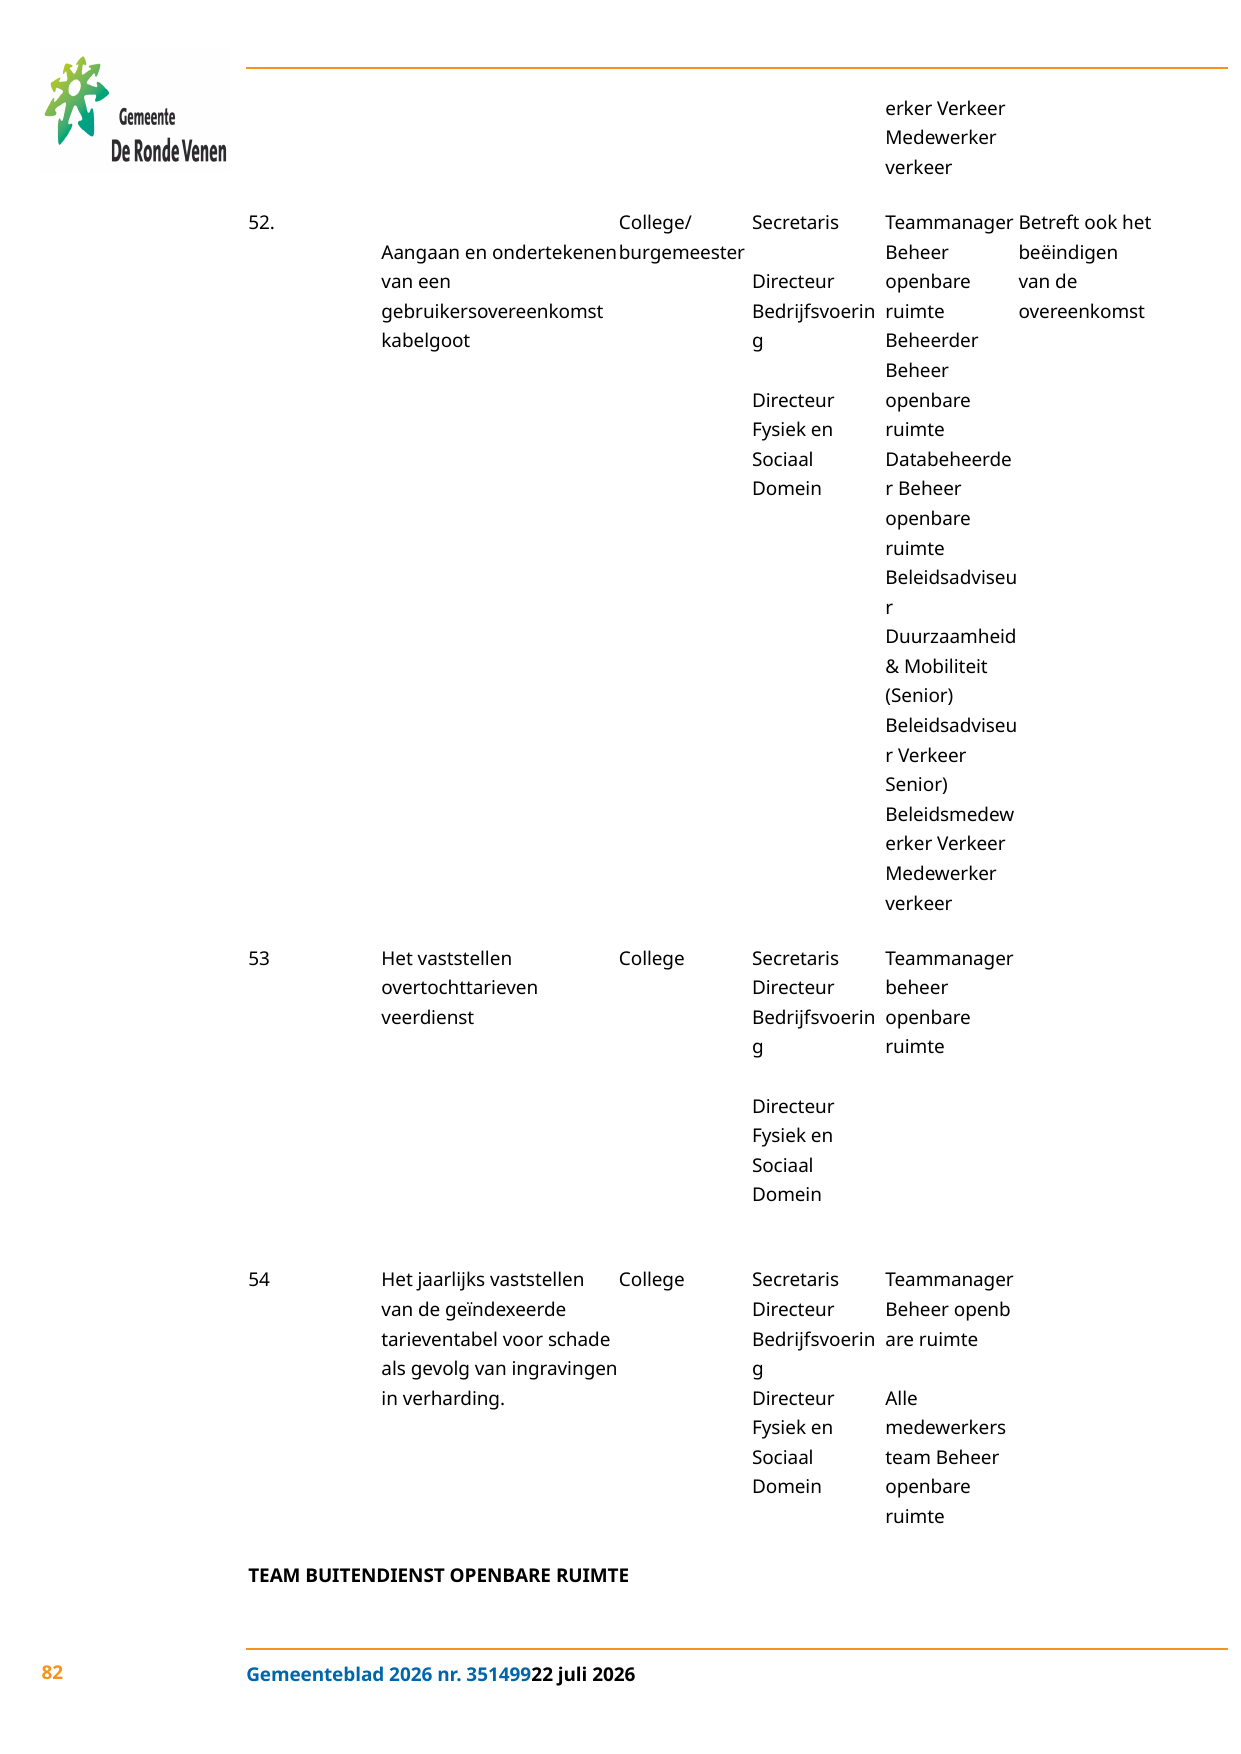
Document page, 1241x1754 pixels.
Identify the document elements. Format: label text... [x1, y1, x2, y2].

table_cell 54 [248, 1267, 381, 1529]
table_cell 52. [248, 209, 381, 945]
table_cell [752, 95, 885, 209]
table_cell Secretaris Directeur Bedrijfsvoering Directeur Fysiek en Sociaal Domein [752, 209, 885, 945]
table_cell erker Verkeer Medewerker verkeer [885, 95, 1018, 209]
table_cell [381, 95, 619, 209]
table_cell Teammanager Beheer openbare ruimte Beheerder Beheer openbare ruimte Databeheerder Beheer openbare ruimte Beleidsadviseur Duurzaamheid & Mobiliteit (Senior) Beleidsadviseur Verkeer Senior) Beleidsmedewerker Verkeer Medewerker verkeer [885, 209, 1018, 945]
table_cell Het vaststellen overtochttarieven veerdienst [381, 945, 619, 1267]
picture [41, 47, 231, 172]
table_cell College/ burgemeester [619, 209, 752, 945]
table_cell College [619, 945, 752, 1267]
table_cell Betreft ook het beëindigen van de overeenkomst [1018, 209, 1152, 945]
table_cell [248, 95, 381, 209]
table_cell [1018, 95, 1152, 209]
table_cell [1018, 1267, 1152, 1529]
table_cell College [619, 1267, 752, 1529]
table_cell Het jaarlijks vaststellen van de geïndexeerde tarieventabel voor schade als gevolg van ingravingen in verharding. [381, 1267, 619, 1529]
table_cell Secretaris Directeur Bedrijfsvoering Directeur Fysiek en Sociaal Domein [752, 1267, 885, 1529]
table_cell [619, 95, 752, 209]
table_cell [1018, 945, 1152, 1267]
table_cell Secretaris Directeur Bedrijfsvoering Directeur Fysiek en Sociaal Domein [752, 945, 885, 1267]
table_cell Aangaan en ondertekenen van een gebruikersovereenkomst kabelgoot [381, 209, 619, 945]
table_cell Teammanager beheer openbare ruimte [885, 945, 1018, 1267]
table_cell 53 [248, 945, 381, 1267]
table_cell Teammanager Beheer openbare ruimte Alle medewerkers team Beheer openbare ruimte [885, 1267, 1018, 1529]
text TEAM BUITENDIENST OPENBARE RUIMTE [248, 1562, 1152, 1587]
